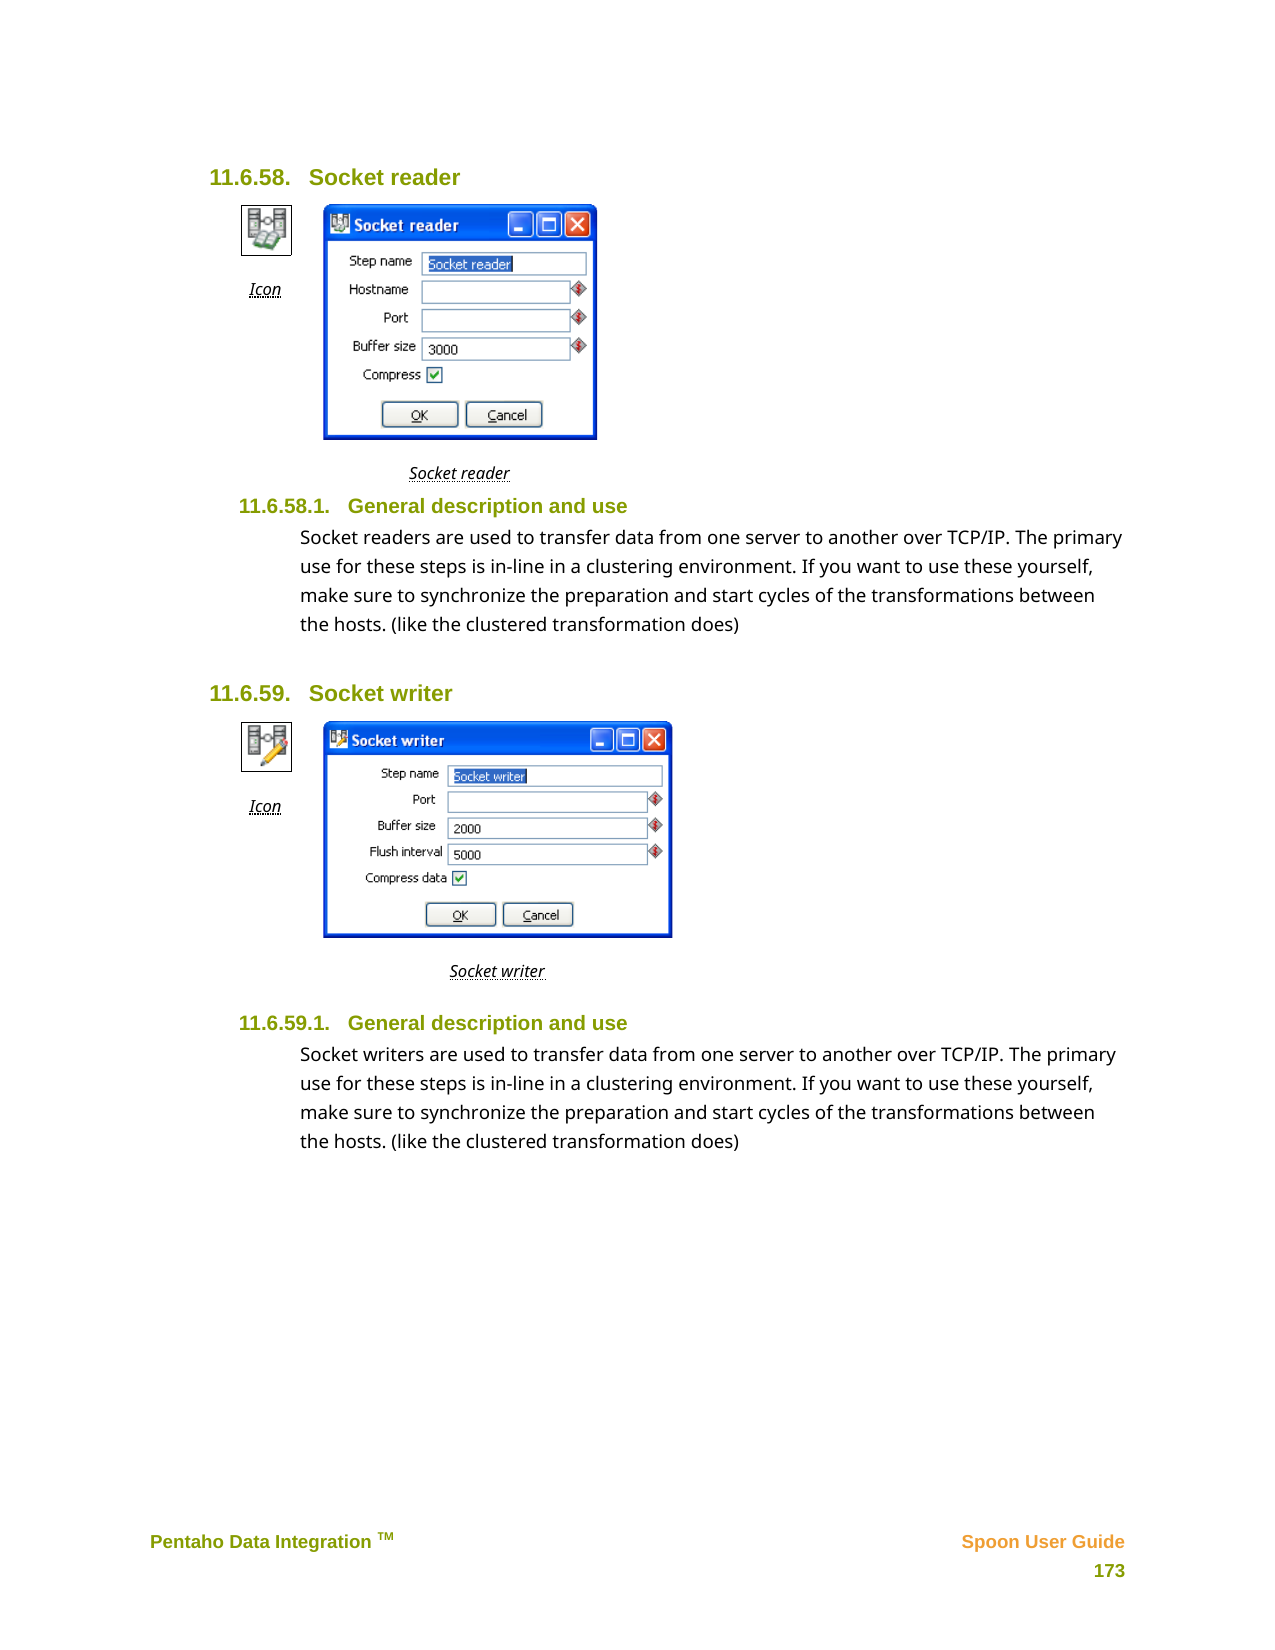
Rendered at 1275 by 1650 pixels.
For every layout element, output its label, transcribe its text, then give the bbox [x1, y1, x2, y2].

text Socket writer [323, 960, 672, 983]
picture [323, 721, 673, 938]
text Socket readers are used to transfer data from one server to another over TCP/IP. The primary use for these steps is in-line in a clustering environment. If you want to use these yourself, make sure to synchronize the preparation and start cycles of the transformations between the hosts. (like the clustered transformation does) [300, 521, 1125, 638]
text Socket writers are used to transfer data from one server to another over TCP/IP. The primary use for these steps is in-line in a clustering environment. If you want to use these yourself, make sure to synchronize the preparation and start cycles of the transformations between the hosts. (like the clustered transformation does) [300, 1038, 1125, 1154]
text Socket reader [323, 462, 597, 485]
picture [244, 207, 288, 252]
text Icon [240, 277, 292, 300]
picture [244, 724, 288, 769]
subtitle Socket reader [209, 157, 1125, 192]
picture [323, 204, 598, 440]
subtitle General description and use [239, 486, 1125, 520]
text Icon [240, 794, 292, 817]
subtitle Socket writer [209, 674, 1125, 709]
subtitle General description and use [239, 1002, 1125, 1037]
